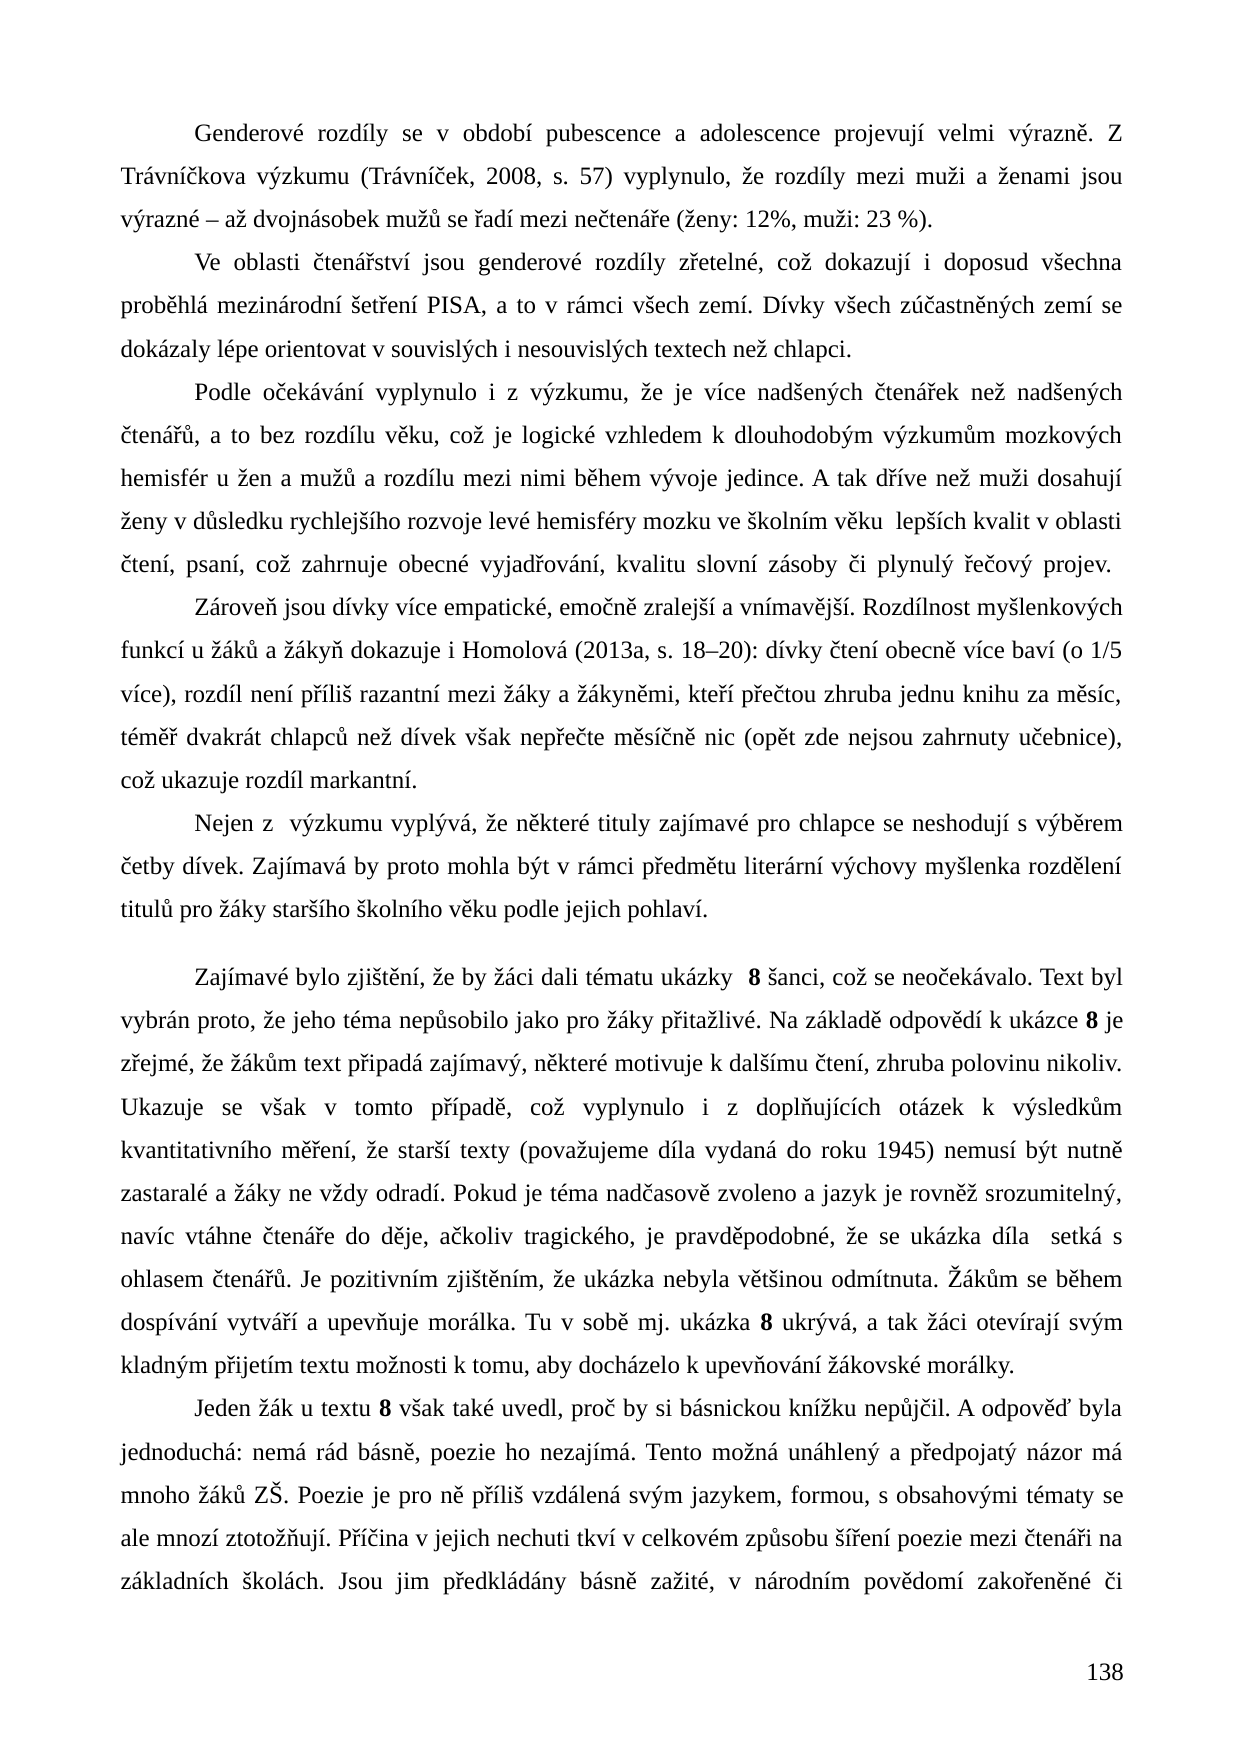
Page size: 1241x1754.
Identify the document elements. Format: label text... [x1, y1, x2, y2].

text Zajímavé bylo zjištění, že by žáci dali tématu ukázky 8 šanci, což se neočekávalo. Text byl vybrán proto, že jeho téma nepůsobilo jako pro žáky přitažlivé. Na základě odpovědí k ukázce 8 je zřejmé, že žákům text připadá zajímavý, některé motivuje k dalšímu čtení, zhruba polovinu nikoliv. Ukazuje se však v tomto případě, což vyplynulo i z doplňujících otázek k výsledkům kvantitativního měření, že starší texty (považujeme díla vydaná do roku 1945) nemusí být nutně zastaralé a žáky ne vždy odradí. Pokud je téma nadčasově zvoleno a jazyk je rovněž srozumitelný, navíc vtáhne čtenáře do děje, ačkoliv tragického, je pravděpodobné, že se ukázka díla setká s ohlasem čtenářů. Je pozitivním zjištěním, že ukázka nebyla většinou odmítnuta. Žákům se během dospívání vytváří a upevňuje morálka. Tu v sobě mj. ukázka 8 ukrývá, a tak žáci otevírají svým kladným přijetím textu možnosti k tomu, aby docházelo k upevňování žákovské morálky. [120, 962, 1123, 1379]
text Ve oblasti čtenářství jsou genderové rozdíly zřetelné, což dokazují i doposud všechna proběhlá mezinárodní šetření PISA, a to v rámci všech zemí. Dívky všech zúčastněných zemí se dokázaly lépe orientovat v souvislých i nesouvislých textech než chlapci. Podle očekávání vyplynulo i z výzkumu, že je více nadšených čtenářek než nadšených čtenářů, a to bez rozdílu věku, což je logické vzhledem k dlouhodobým výzkumům mozkových hemisfér u žen a mužů a rozdílu mezi nimi během vývoje jedince. A tak dříve než muži dosahují ženy v důsledku rychlejšího rozvoje levé hemisféry mozku ve školním věku lepších kvalit v oblasti čtení, psaní, což zahrnuje obecné vyjadřování, kvalitu slovní zásoby či plynulý řečový projev. Zároveň jsou dívky více empatické, emočně zralejší a vnímavější. Rozdílnost myšlenkových funkcí u žáků a žákyň dokazuje i Homolová (2013a, s. 18–20): dívky čtení obecně více baví (o 1/5 více), rozdíl není příliš razantní mezi žáky a žákyněmi, kteří přečtou zhruba jednu knihu za měsíc, téměř dvakrát chlapců než dívek však nepřečte měsíčně nic (opět zde nejsou zahrnuty učebnice), což ukazuje rozdíl markantní. Nejen z výzkumu vyplývá, že některé tituly zajímavé pro chlapce se neshodují s výběrem četby dívek. Zajímavá by proto mohla být v rámci předmětu literární výchovy myšlenka rozdělení titulů pro žáky staršího školního věku podle jejich pohlaví. [120, 247, 1123, 923]
text Jeden žák u textu 8 však také uvedl, proč by si básnickou knížku nepůjčil. A odpověď byla jednoduchá: nemá rád básně, poezie ho nezajímá. Tento možná unáhlený a předpojatý názor má mnoho žáků ZŠ. Poezie je pro ně příliš vzdálená svým jazykem, formou, s obsahovými tématy se ale mnozí ztotožňují. Příčina v jejich nechuti tkví v celkovém způsobu šíření poezie mezi čtenáři na základních školách. Jsou jim předkládány básně zažité, v národním povědomí zakořeněné či [120, 1393, 1123, 1595]
text Genderové rozdíly se v období pubescence a adolescence projevují velmi výrazně. Z Trávníčkova výzkumu (Trávníček, 2008, s. 57) vyplynulo, že rozdíly mezi muži a ženami jsou výrazné – až dvojnásobek mužů se řadí mezi nečtenáře (ženy: 12%, muži: 23 %). [120, 118, 1123, 233]
